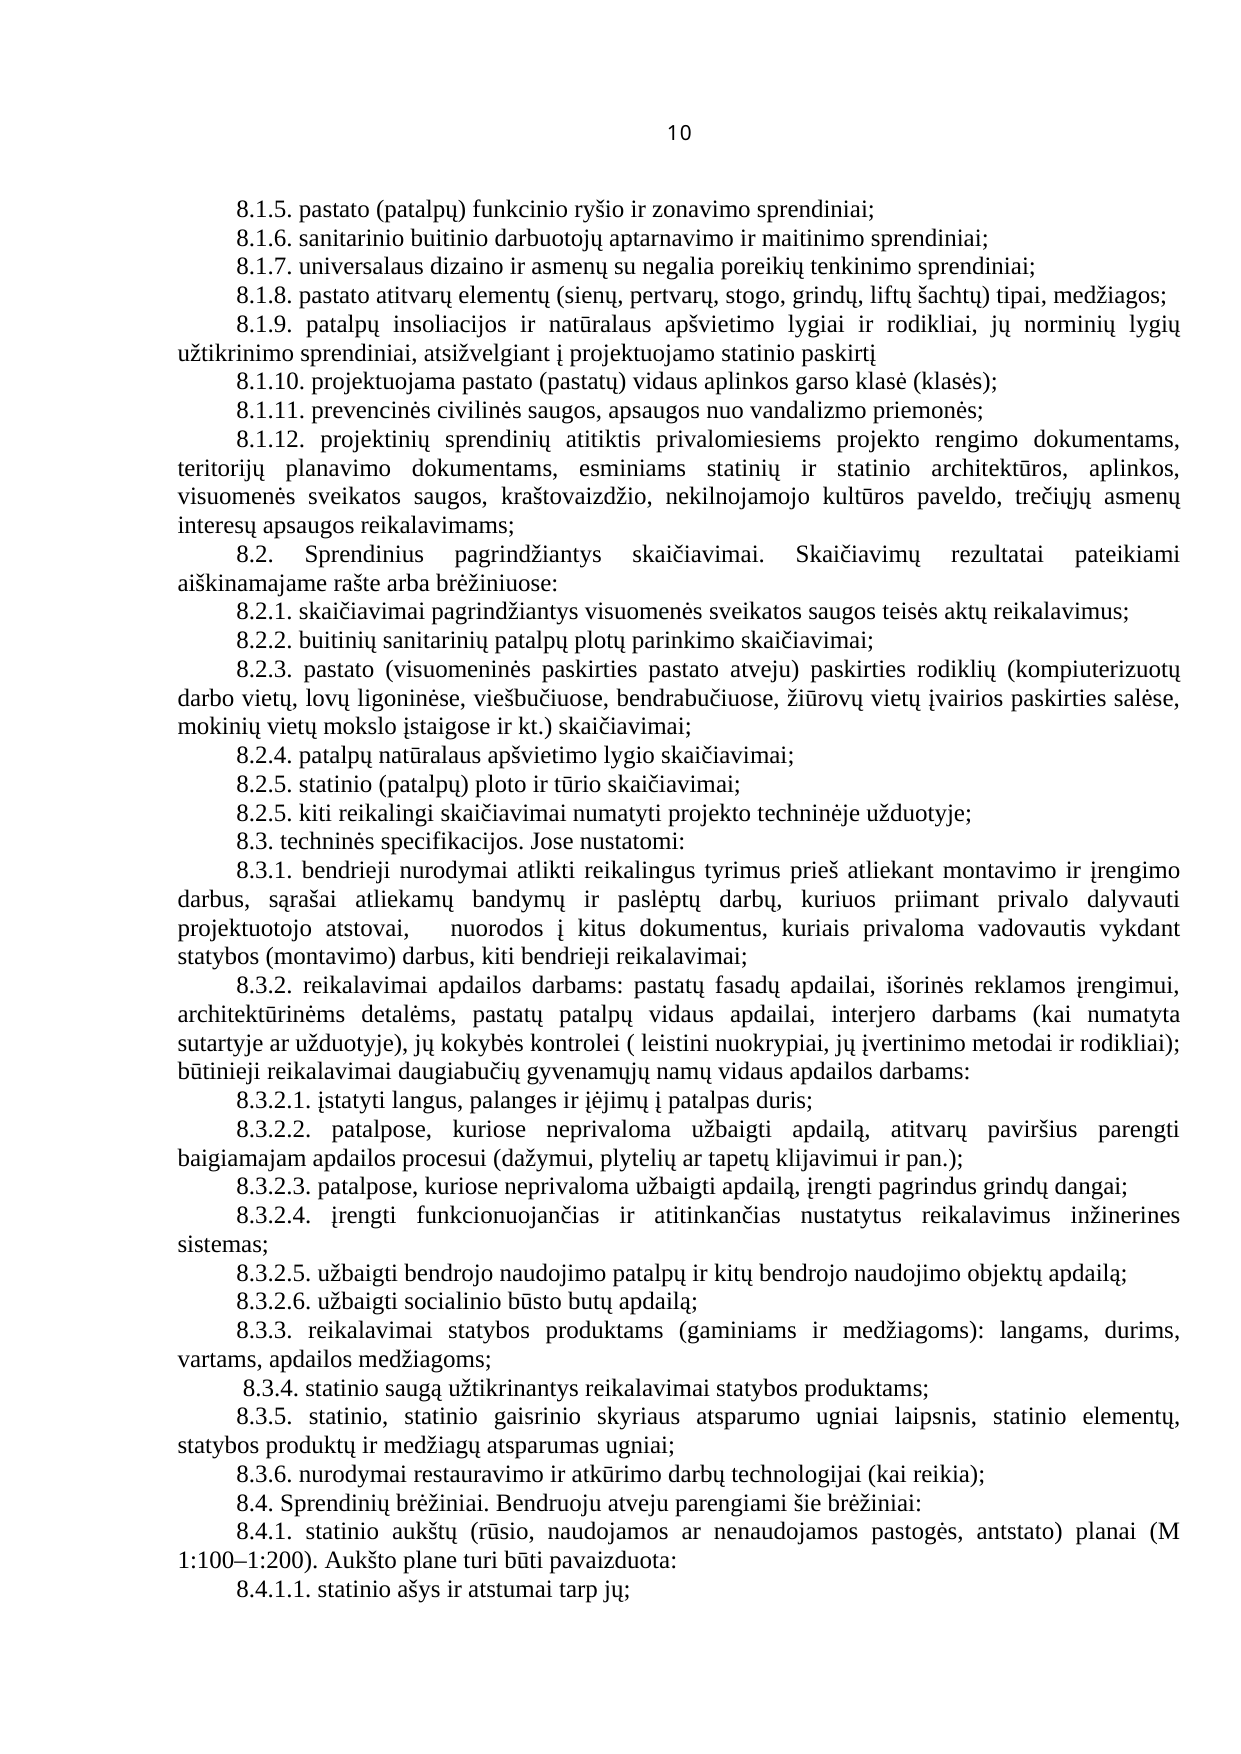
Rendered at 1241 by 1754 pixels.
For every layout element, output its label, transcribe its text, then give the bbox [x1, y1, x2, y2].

text 8.3.2.1. įstatyti langus, palanges ir įėjimų į patalpas duris; [177, 1085, 1181, 1114]
text 8.3.2.4. įrengti funkcionuojančias ir atitinkančias nustatytus reikalavimus inžinerines sistemas; [177, 1200, 1181, 1258]
text 8.3.5. statinio, statinio gaisrinio skyriaus atsparumo ugniai laipsnis, statinio elementų, statybos produktų ir medžiagų atsparumas ugniai; [177, 1401, 1181, 1459]
text 8.2.5. kiti reikalingi skaičiavimai numatyti projekto techninėje užduotyje; [177, 798, 1181, 826]
text 8.3. techninės specifikacijos. Jose nustatomi: [177, 826, 1181, 855]
text 8.3.2.5. užbaigti bendrojo naudojimo patalpų ir kitų bendrojo naudojimo objektų apdailą; [177, 1258, 1181, 1286]
text 8.1.6. sanitarinio buitinio darbuotojų aptarnavimo ir maitinimo sprendiniai; [177, 223, 1181, 251]
text 8.1.12. projektinių sprendinių atitiktis privalomiesiems projekto rengimo dokumentams, teritorijų planavimo dokumentams, esminiams statinių ir statinio architektūros, aplinkos, visuomenės sveikatos saugos, kraštovaizdžio, nekilnojamojo kultūros paveldo, trečiųjų asmenų interesų apsaugos reikalavimams; [177, 424, 1181, 539]
text 8.1.10. projektuojama pastato (pastatų) vidaus aplinkos garso klasė (klasės); [177, 366, 1181, 395]
text 8.3.4. statinio saugą užtikrinantys reikalavimai statybos produktams; [177, 1373, 1181, 1401]
text 8.1.7. universalaus dizaino ir asmenų su negalia poreikių tenkinimo sprendiniai; [177, 251, 1181, 280]
text 8.3.3. reikalavimai statybos produktams (gaminiams ir medžiagoms): langams, durims, vartams, apdailos medžiagoms; [177, 1315, 1181, 1373]
text 8.1.9. patalpų insoliacijos ir natūralaus apšvietimo lygiai ir rodikliai, jų norminių lygių užtikrinimo sprendiniai, atsižvelgiant į projektuojamo statinio paskirtį [177, 309, 1181, 366]
text 8.3.6. nurodymai restauravimo ir atkūrimo darbų technologijai (kai reikia); [177, 1459, 1181, 1488]
text 8.3.2.3. patalpose, kuriose neprivaloma užbaigti apdailą, įrengti pagrindus grindų dangai; [177, 1171, 1181, 1200]
text 8.3.2.6. užbaigti socialinio būsto butų apdailą; [177, 1286, 1181, 1315]
text 8.1.5. pastato (patalpų) funkcinio ryšio ir zonavimo sprendiniai; [177, 194, 1181, 223]
text 8.2.1. skaičiavimai pagrindžiantys visuomenės sveikatos saugos teisės aktų reikalavimus; [177, 596, 1181, 625]
text 8.2.3. pastato (visuomeninės paskirties pastato atveju) paskirties rodiklių (kompiuterizuotų darbo vietų, lovų ligoninėse, viešbučiuose, bendrabučiuose, žiūrovų vietų įvairios paskirties salėse, mokinių vietų mokslo įstaigose ir kt.) skaičiavimai; [177, 654, 1181, 740]
text 8.1.11. prevencinės civilinės saugos, apsaugos nuo vandalizmo priemonės; [177, 395, 1181, 424]
text 8.3.2. reikalavimai apdailos darbams: pastatų fasadų apdailai, išorinės reklamos įrengimui, architektūrinėms detalėms, pastatų patalpų vidaus apdailai, interjero darbams (kai numatyta sutartyje ar užduotyje), jų kokybės kontrolei ( leistini nuokrypiai, jų įvertinimo metodai ir rodikliai); būtinieji reikalavimai daugiabučių gyvenamųjų namų vidaus apdailos darbams: [177, 970, 1181, 1085]
text 8.4. Sprendinių brėžiniai. Bendruoju atveju parengiami šie brėžiniai: [177, 1488, 1181, 1516]
text 8.3.2.2. patalpose, kuriose neprivaloma užbaigti apdailą, atitvarų paviršius parengti baigiamajam apdailos procesui (dažymui, plytelių ar tapetų klijavimui ir pan.); [177, 1114, 1181, 1171]
text 8.3.1. bendrieji nurodymai atlikti reikalingus tyrimus prieš atliekant montavimo ir įrengimo darbus, sąrašai atliekamų bandymų ir paslėptų darbų, kuriuos priimant privalo dalyvauti projektuotojo atstovai, nuorodos į kitus dokumentus, kuriais privaloma vadovautis vykdant statybos (montavimo) darbus, kiti bendrieji reikalavimai; [177, 855, 1181, 970]
text 8.2.2. buitinių sanitarinių patalpų plotų parinkimo skaičiavimai; [177, 625, 1181, 654]
text 8.4.1.1. statinio ašys ir atstumai tarp jų; [177, 1574, 1181, 1603]
text 8.2. Sprendinius pagrindžiantys skaičiavimai. Skaičiavimų rezultatai pateikiami aiškinamajame rašte arba brėžiniuose: [177, 539, 1181, 596]
text 8.4.1. statinio aukštų (rūsio, naudojamos ar nenaudojamos pastogės, antstato) planai (M 1:100–1:200). Aukšto plane turi būti pavaizduota: [177, 1516, 1181, 1574]
text 8.1.8. pastato atitvarų elementų (sienų, pertvarų, stogo, grindų, liftų šachtų) tipai, medžiagos; [177, 280, 1181, 309]
text 8.2.4. patalpų natūralaus apšvietimo lygio skaičiavimai; [177, 740, 1181, 769]
text 8.2.5. statinio (patalpų) ploto ir tūrio skaičiavimai; [177, 769, 1181, 798]
